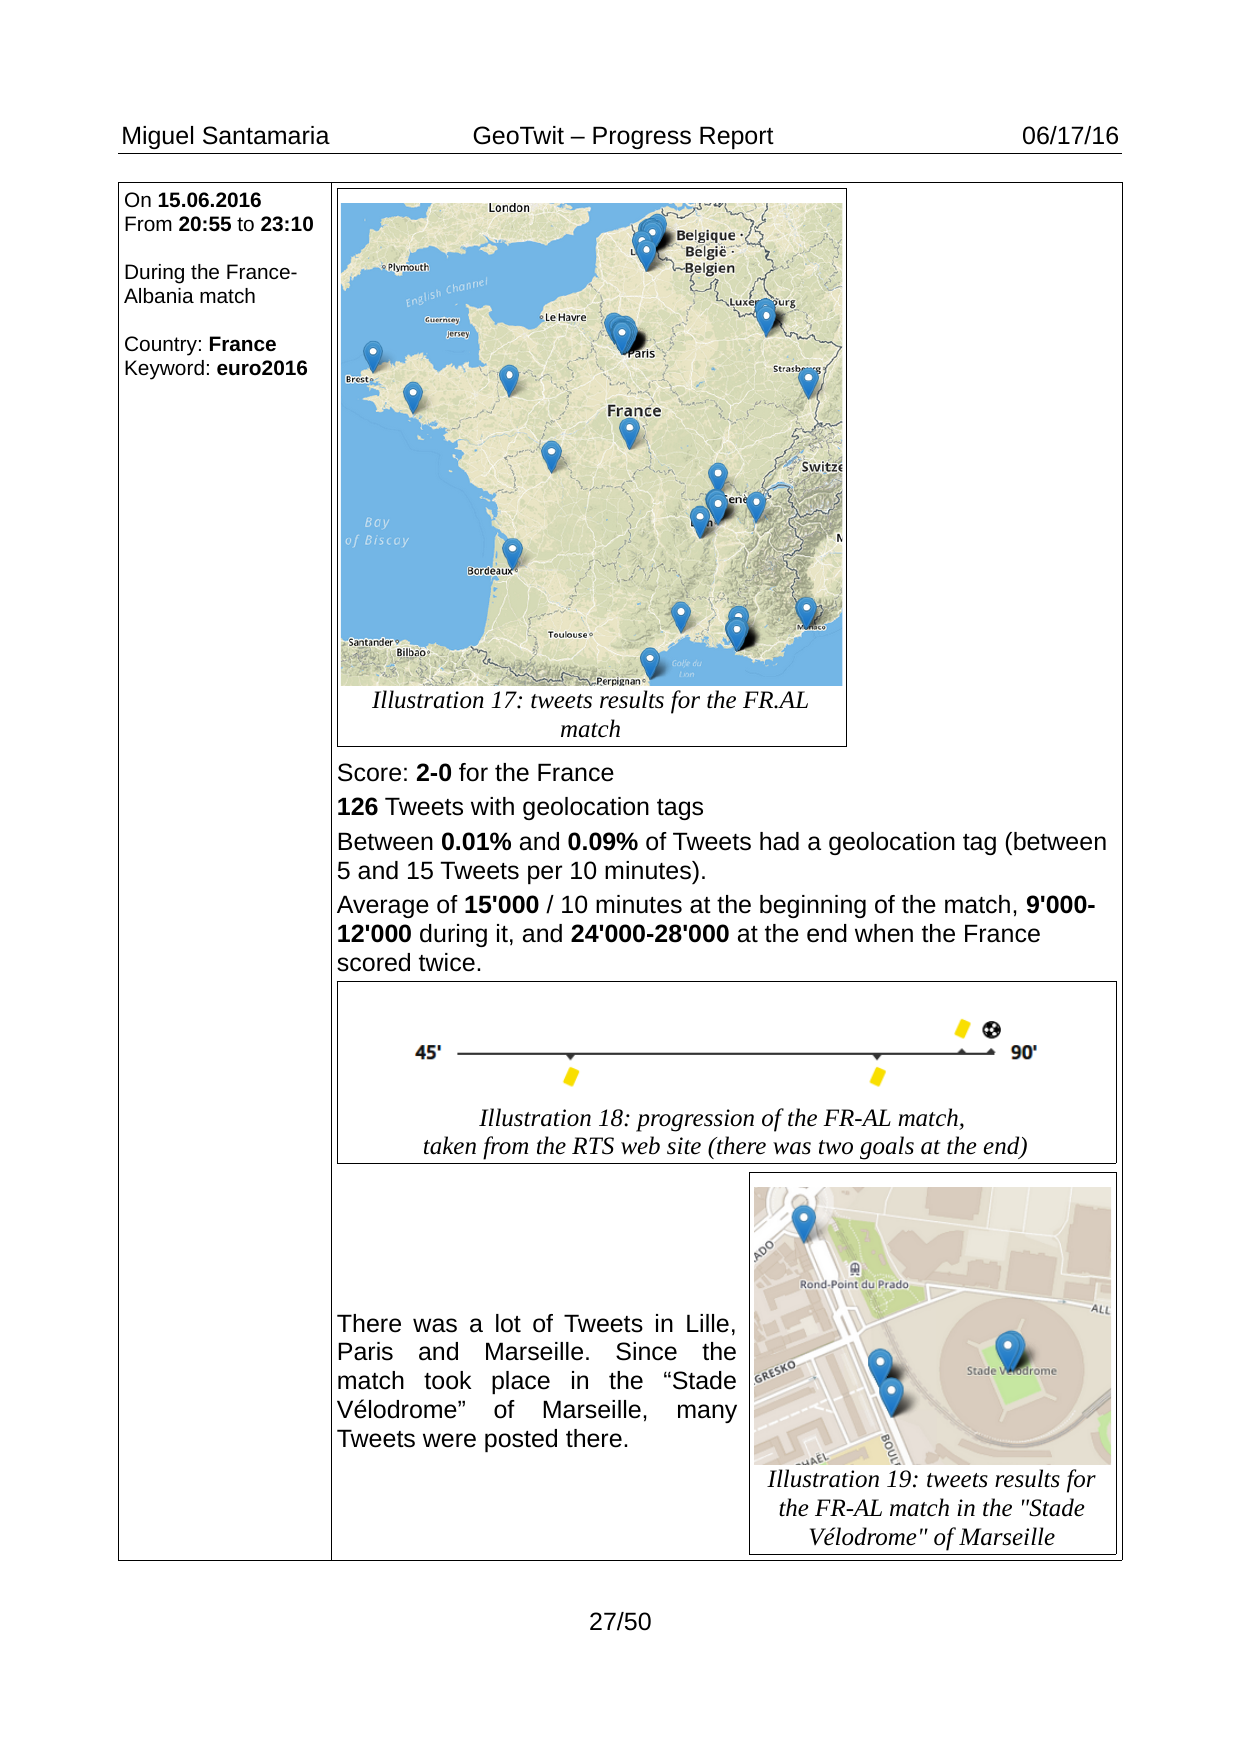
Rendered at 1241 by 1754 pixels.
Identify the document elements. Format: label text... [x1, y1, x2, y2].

picture [340, 203, 843, 686]
table_cell Score: 2-0 for the France 126 Tweets with geolocation tags Between 0.01% and 0.09% of Tweets had a geolocation tag (between 5 and 15 Tweets per 10 minutes). Average of 15'000 / 10 minutes at the beginning of the match, 9'000-12'000 during it, and 24'000-28'000 at the end when the France scored twice. There was a lot of Tweets in Lille, Paris and Marseille. Since the match took place in the “Stade Vélodrome” of Marseille, many Tweets were posted there. [332, 183, 1122, 1560]
table_cell On 15.06.2016 From 20:55 to 23:10 During the France-Albania match Country: France Keyword: euro2016 [119, 183, 331, 1560]
picture [402, 996, 1051, 1103]
picture [754, 1187, 1112, 1465]
